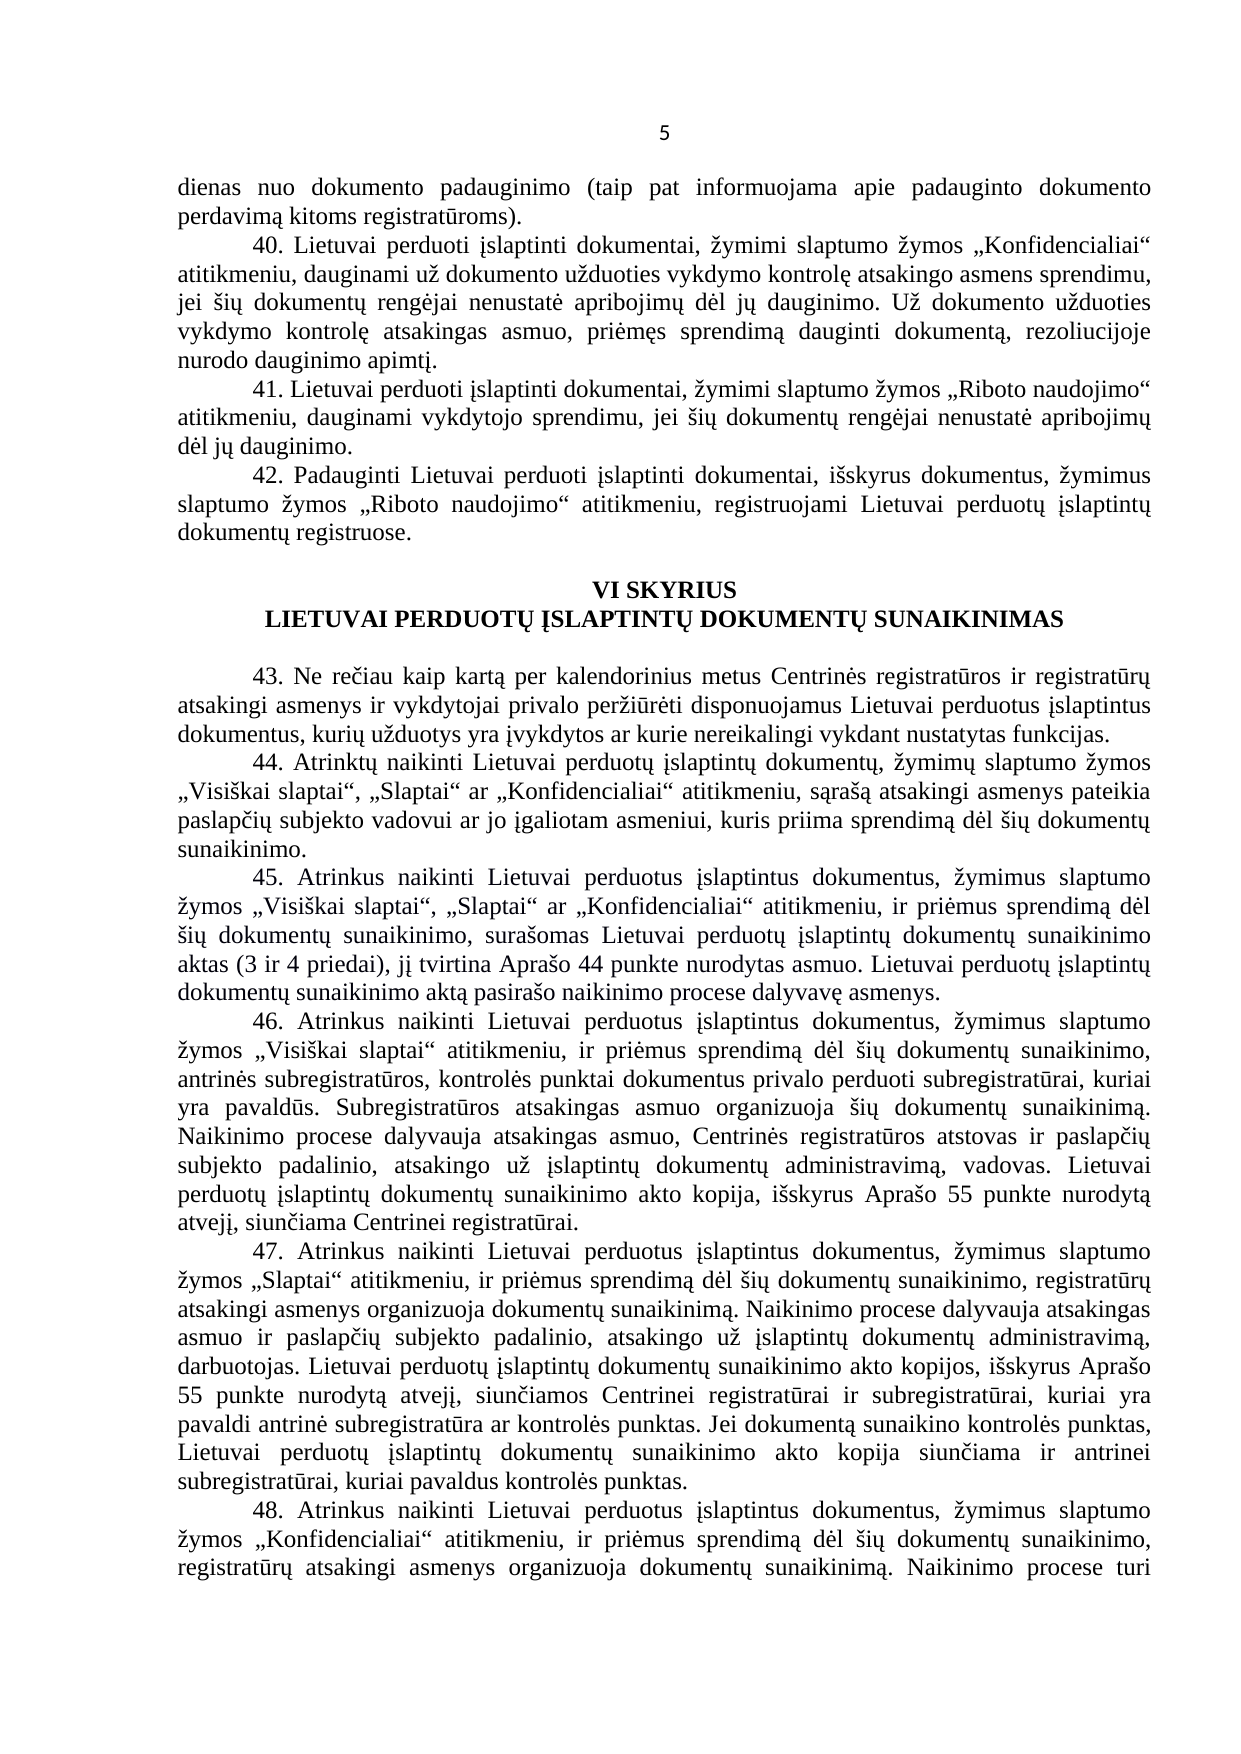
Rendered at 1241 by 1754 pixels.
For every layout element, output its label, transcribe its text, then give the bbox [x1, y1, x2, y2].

text 47. Atrinkus naikinti Lietuvai perduotus įslaptintus dokumentus, žymimus slaptumo žymos „Slaptai“ atitikmeniu, ir priėmus sprendimą dėl šių dokumentų sunaikinimo, registratūrų atsakingi asmenys organizuoja dokumentų sunaikinimą. Naikinimo procese dalyvauja atsakingas asmuo ir paslapčių subjekto padalinio, atsakingo už įslaptintų dokumentų administravimą, darbuotojas. Lietuvai perduotų įslaptintų dokumentų sunaikinimo akto kopijos, išskyrus Aprašo 55 punkte nurodytą atvejį, siunčiamos Centrinei registratūrai ir subregistratūrai, kuriai yra pavaldi antrinė subregistratūra ar kontrolės punktas. Jei dokumentą sunaikino kontrolės punktas, Lietuvai perduotų įslaptintų dokumentų sunaikinimo akto kopija siunčiama ir antrinei subregistratūrai, kuriai pavaldus kontrolės punktas. [177, 1236, 1152, 1495]
text 42. Padauginti Lietuvai perduoti įslaptinti dokumentai, išskyrus dokumentus, žymimus slaptumo žymos „Riboto naudojimo“ atitikmeniu, registruojami Lietuvai perduotų įslaptintų dokumentų registruose. [177, 460, 1152, 546]
text 46. Atrinkus naikinti Lietuvai perduotus įslaptintus dokumentus, žymimus slaptumo žymos „Visiškai slaptai“ atitikmeniu, ir priėmus sprendimą dėl šių dokumentų sunaikinimo, antrinės subregistratūros, kontrolės punktai dokumentus privalo perduoti subregistratūrai, kuriai yra pavaldūs. Subregistratūros atsakingas asmuo organizuoja šių dokumentų sunaikinimą. Naikinimo procese dalyvauja atsakingas asmuo, Centrinės registratūros atstovas ir paslapčių subjekto padalinio, atsakingo už įslaptintų dokumentų administravimą, vadovas. Lietuvai perduotų įslaptintų dokumentų sunaikinimo akto kopija, išskyrus Aprašo 55 punkte nurodytą atvejį, siunčiama Centrinei registratūrai. [177, 1006, 1152, 1236]
text VI SKYRIUS [177, 575, 1152, 604]
text dienas nuo dokumento padauginimo (taip pat informuojama apie padauginto dokumento perdavimą kitoms registratūroms). [177, 172, 1152, 230]
text 48. Atrinkus naikinti Lietuvai perduotus įslaptintus dokumentus, žymimus slaptumo žymos „Konfidencialiai“ atitikmeniu, ir priėmus sprendimą dėl šių dokumentų sunaikinimo, registratūrų atsakingi asmenys organizuoja dokumentų sunaikinimą. Naikinimo procese turi [177, 1495, 1152, 1581]
text 40. Lietuvai perduoti įslaptinti dokumentai, žymimi slaptumo žymos „Konfidencialiai“ atitikmeniu, dauginami už dokumento užduoties vykdymo kontrolę atsakingo asmens sprendimu, jei šių dokumentų rengėjai nenustatė apribojimų dėl jų dauginimo. Už dokumento užduoties vykdymo kontrolę atsakingas asmuo, priėmęs sprendimą dauginti dokumentą, rezoliucijoje nurodo dauginimo apimtį. [177, 230, 1152, 374]
text 44. Atrinktų naikinti Lietuvai perduotų įslaptintų dokumentų, žymimų slaptumo žymos „Visiškai slaptai“, „Slaptai“ ar „Konfidencialiai“ atitikmeniu, sąrašą atsakingi asmenys pateikia paslapčių subjekto vadovui ar jo įgaliotam asmeniui, kuris priima sprendimą dėl šių dokumentų sunaikinimo. [177, 747, 1152, 862]
text 45. Atrinkus naikinti Lietuvai perduotus įslaptintus dokumentus, žymimus slaptumo žymos „Visiškai slaptai“, „Slaptai“ ar „Konfidencialiai“ atitikmeniu, ir priėmus sprendimą dėl šių dokumentų sunaikinimo, surašomas Lietuvai perduotų įslaptintų dokumentų sunaikinimo aktas (3 ir 4 priedai), jį tvirtina Aprašo 44 punkte nurodytas asmuo. Lietuvai perduotų įslaptintų dokumentų sunaikinimo aktą pasirašo naikinimo procese dalyvavę asmenys. [177, 862, 1152, 1006]
text 41. Lietuvai perduoti įslaptinti dokumentai, žymimi slaptumo žymos „Riboto naudojimo“ atitikmeniu, dauginami vykdytojo sprendimu, jei šių dokumentų rengėjai nenustatė apribojimų dėl jų dauginimo. [177, 374, 1152, 460]
text LIETUVAI PERDUOTŲ ĮSLAPTINTŲ DOKUMENTŲ SUNAIKINIMAS [177, 604, 1152, 632]
text 43. Ne rečiau kaip kartą per kalendorinius metus Centrinės registratūros ir registratūrų atsakingi asmenys ir vykdytojai privalo peržiūrėti disponuojamus Lietuvai perduotus įslaptintus dokumentus, kurių užduotys yra įvykdytos ar kurie nereikalingi vykdant nustatytas funkcijas. [177, 661, 1152, 747]
